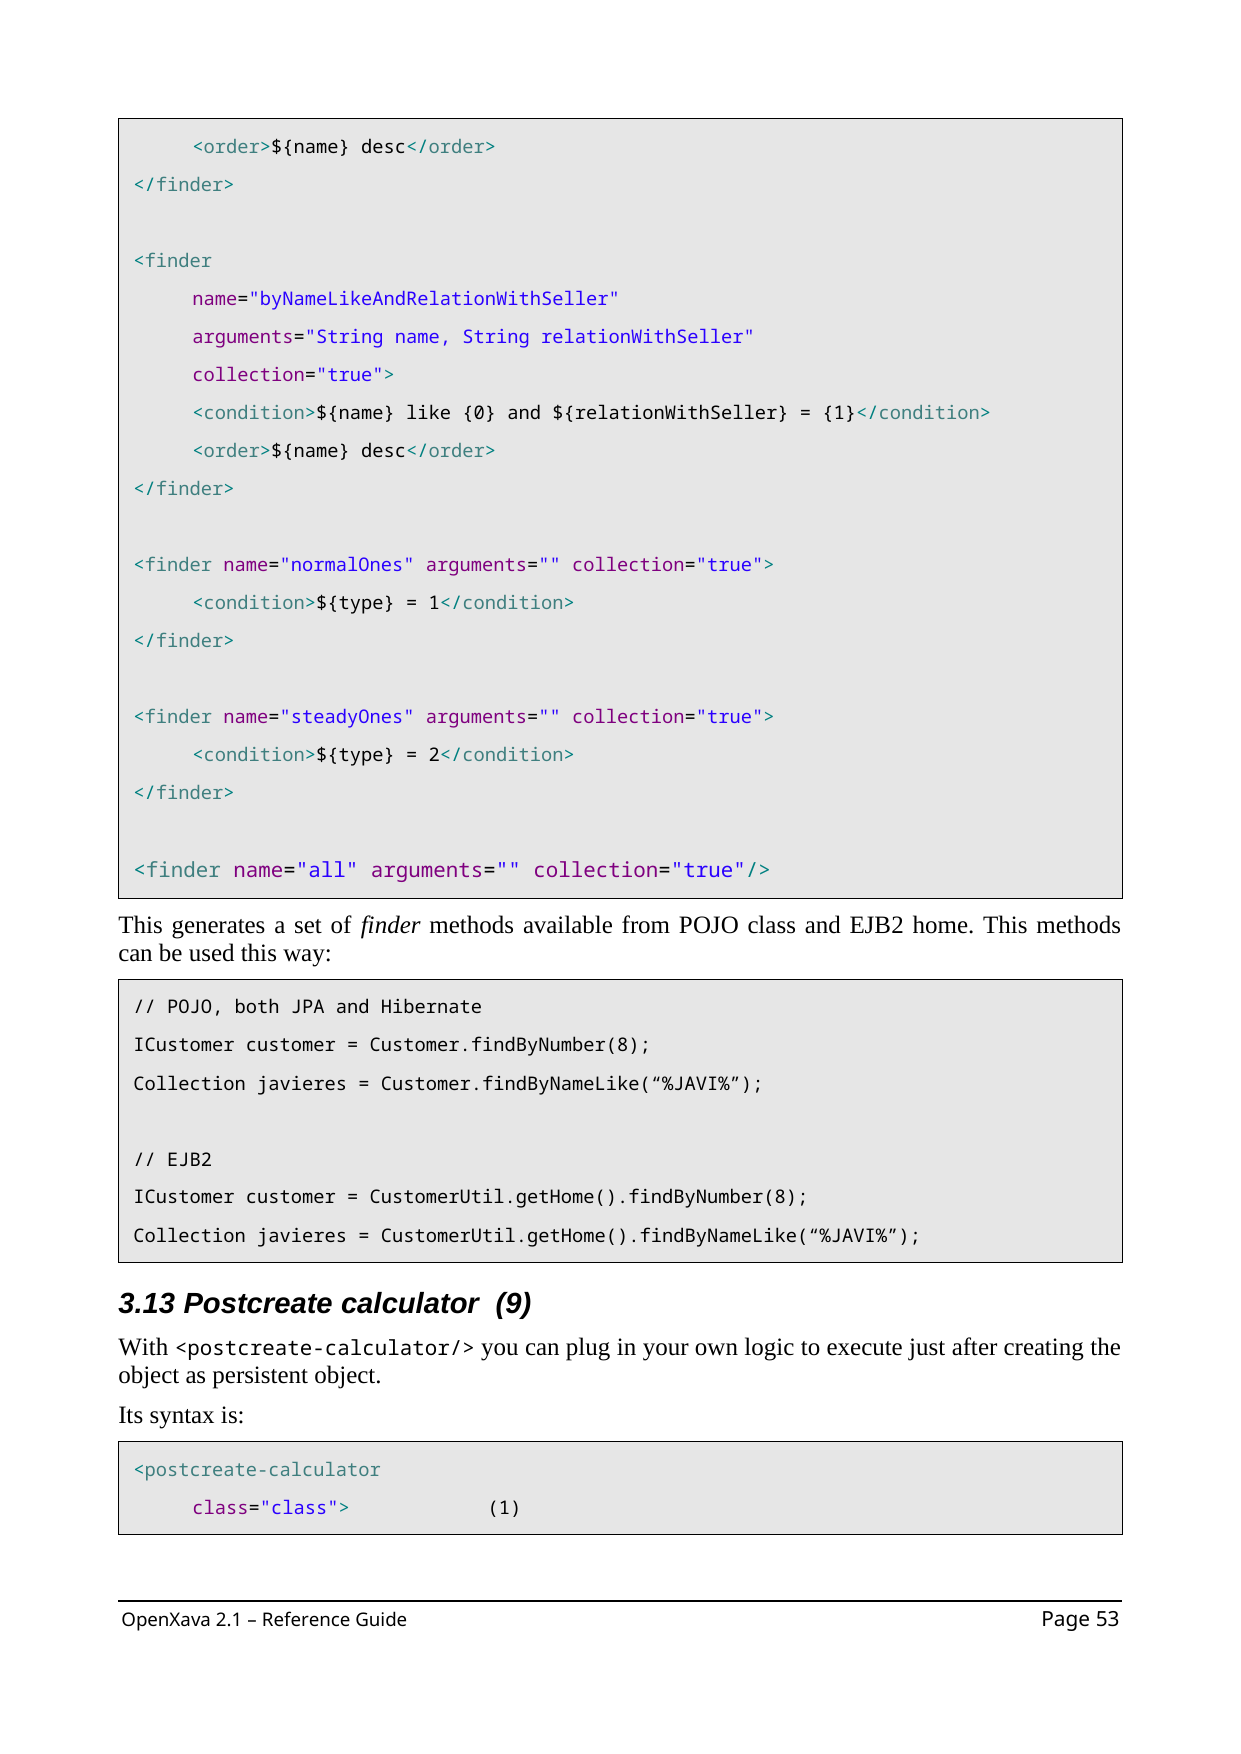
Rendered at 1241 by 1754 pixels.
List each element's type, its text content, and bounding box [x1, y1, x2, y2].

text <finder [119, 232, 1122, 270]
text <postcreate-calculator [119, 1442, 1122, 1479]
text </finder> [119, 612, 1122, 650]
text <condition>${type} = 1</condition> [119, 574, 1122, 612]
text <condition>${type} = 2</condition> [119, 726, 1122, 764]
text collection="true"> [119, 346, 1122, 384]
text Its syntax is: [118, 1401, 1122, 1429]
text // POJO, both JPA and Hibernate [119, 980, 1122, 1017]
text Collection javieres = Customer.findByNameLike(“%JAVI%”); [119, 1055, 1122, 1093]
text <order>${name} desc</order> [119, 119, 1122, 156]
subtitle Postcreate calculator (9) [118, 1287, 1122, 1320]
text <finder name="all" arguments="" collection="true"/> [119, 841, 1122, 898]
text // EJB2 [119, 1131, 1122, 1169]
text name="byNameLikeAndRelationWithSeller" [119, 270, 1122, 308]
text </finder> [119, 764, 1122, 802]
text arguments="String name, String relationWithSeller" [119, 308, 1122, 346]
text With <postcreate-calculator/> you can plug in your own logic to execute just after creating the object as persistent object. [118, 1333, 1122, 1388]
text </finder> [119, 156, 1122, 194]
text <finder name="steadyOnes" arguments="" collection="true"> [119, 688, 1122, 726]
text </finder> [119, 460, 1122, 498]
text <finder name="normalOnes" arguments="" collection="true"> [119, 536, 1122, 574]
text This generates a set of finder methods available from POJO class and EJB2 home. This methods can be used this way: [118, 911, 1122, 966]
text ICustomer customer = CustomerUtil.getHome().findByNumber(8); [119, 1169, 1122, 1207]
text <order>${name} desc</order> [119, 422, 1122, 460]
text Collection javieres = CustomerUtil.getHome().findByNameLike(“%JAVI%”); [119, 1207, 1122, 1262]
text ICustomer customer = Customer.findByNumber(8); [119, 1017, 1122, 1055]
text <condition>${name} like {0} and ${relationWithSeller} = {1}</condition> [119, 384, 1122, 422]
text class="class"> (1) [119, 1479, 1122, 1534]
